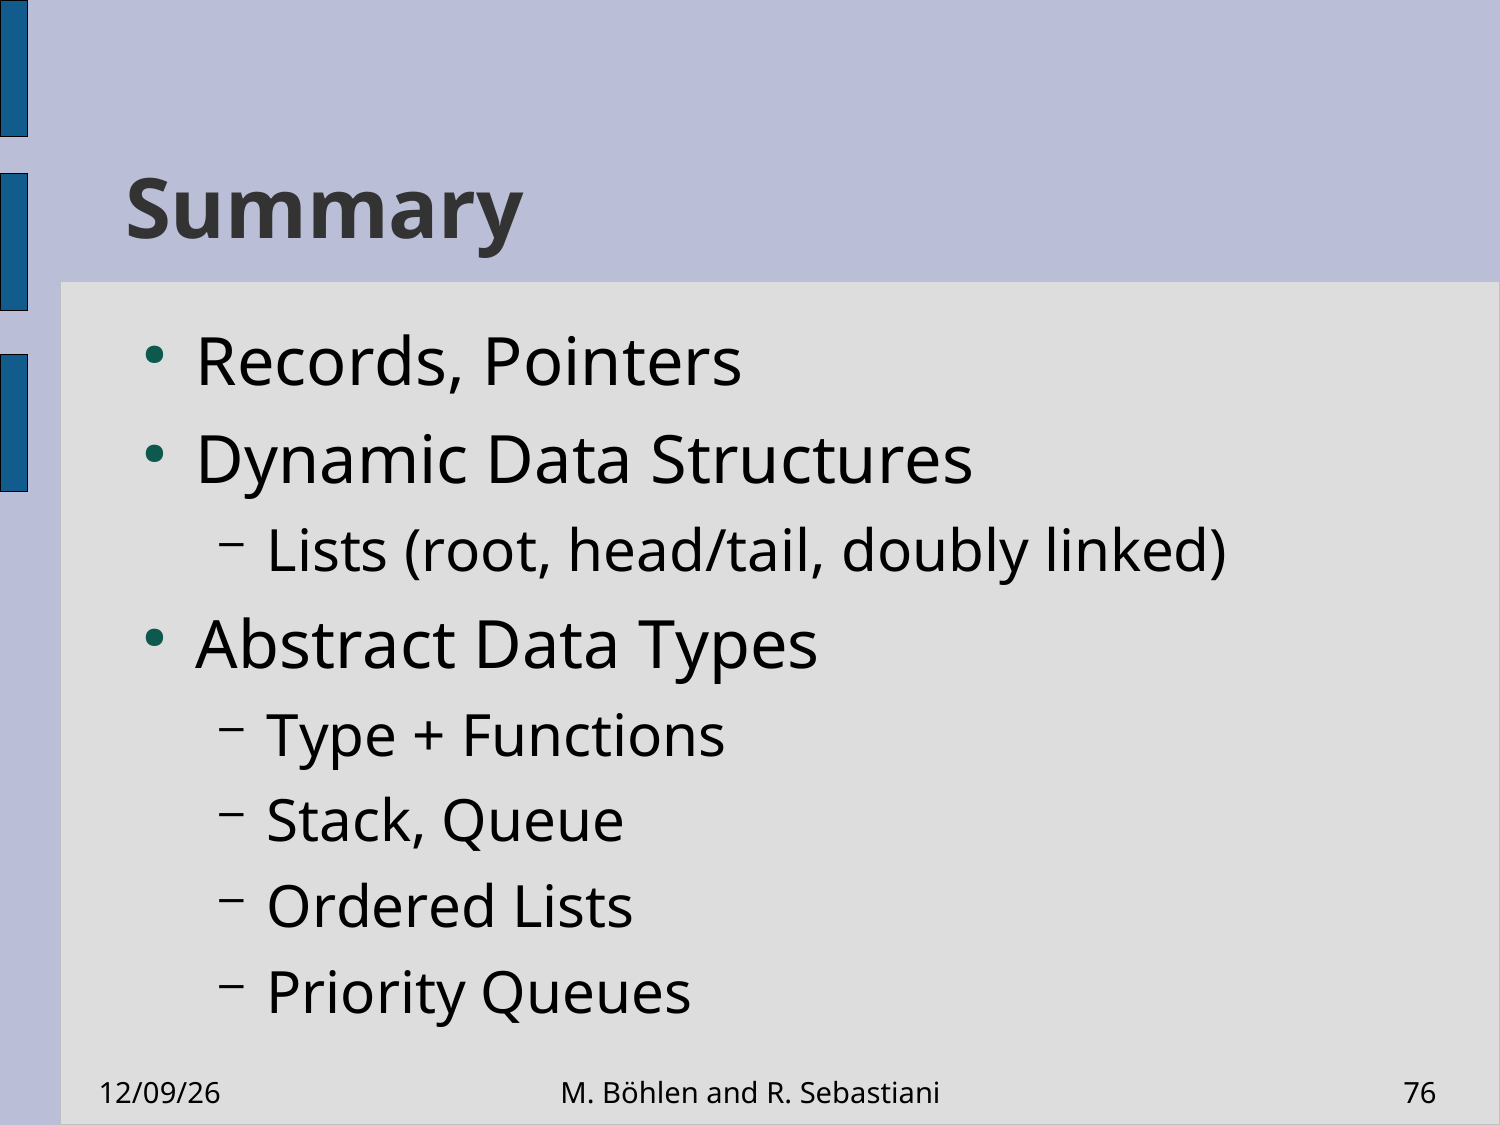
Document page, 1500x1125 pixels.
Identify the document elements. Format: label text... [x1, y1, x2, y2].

list Records, Pointers Dynamic Data Structures Lists (root, head/tail, doubly linked) Abstract Data Types Type + Functions Stack, Queue Ordered Lists Priority Queues [110, 312, 1392, 1022]
title Summary [110, 82, 1392, 271]
